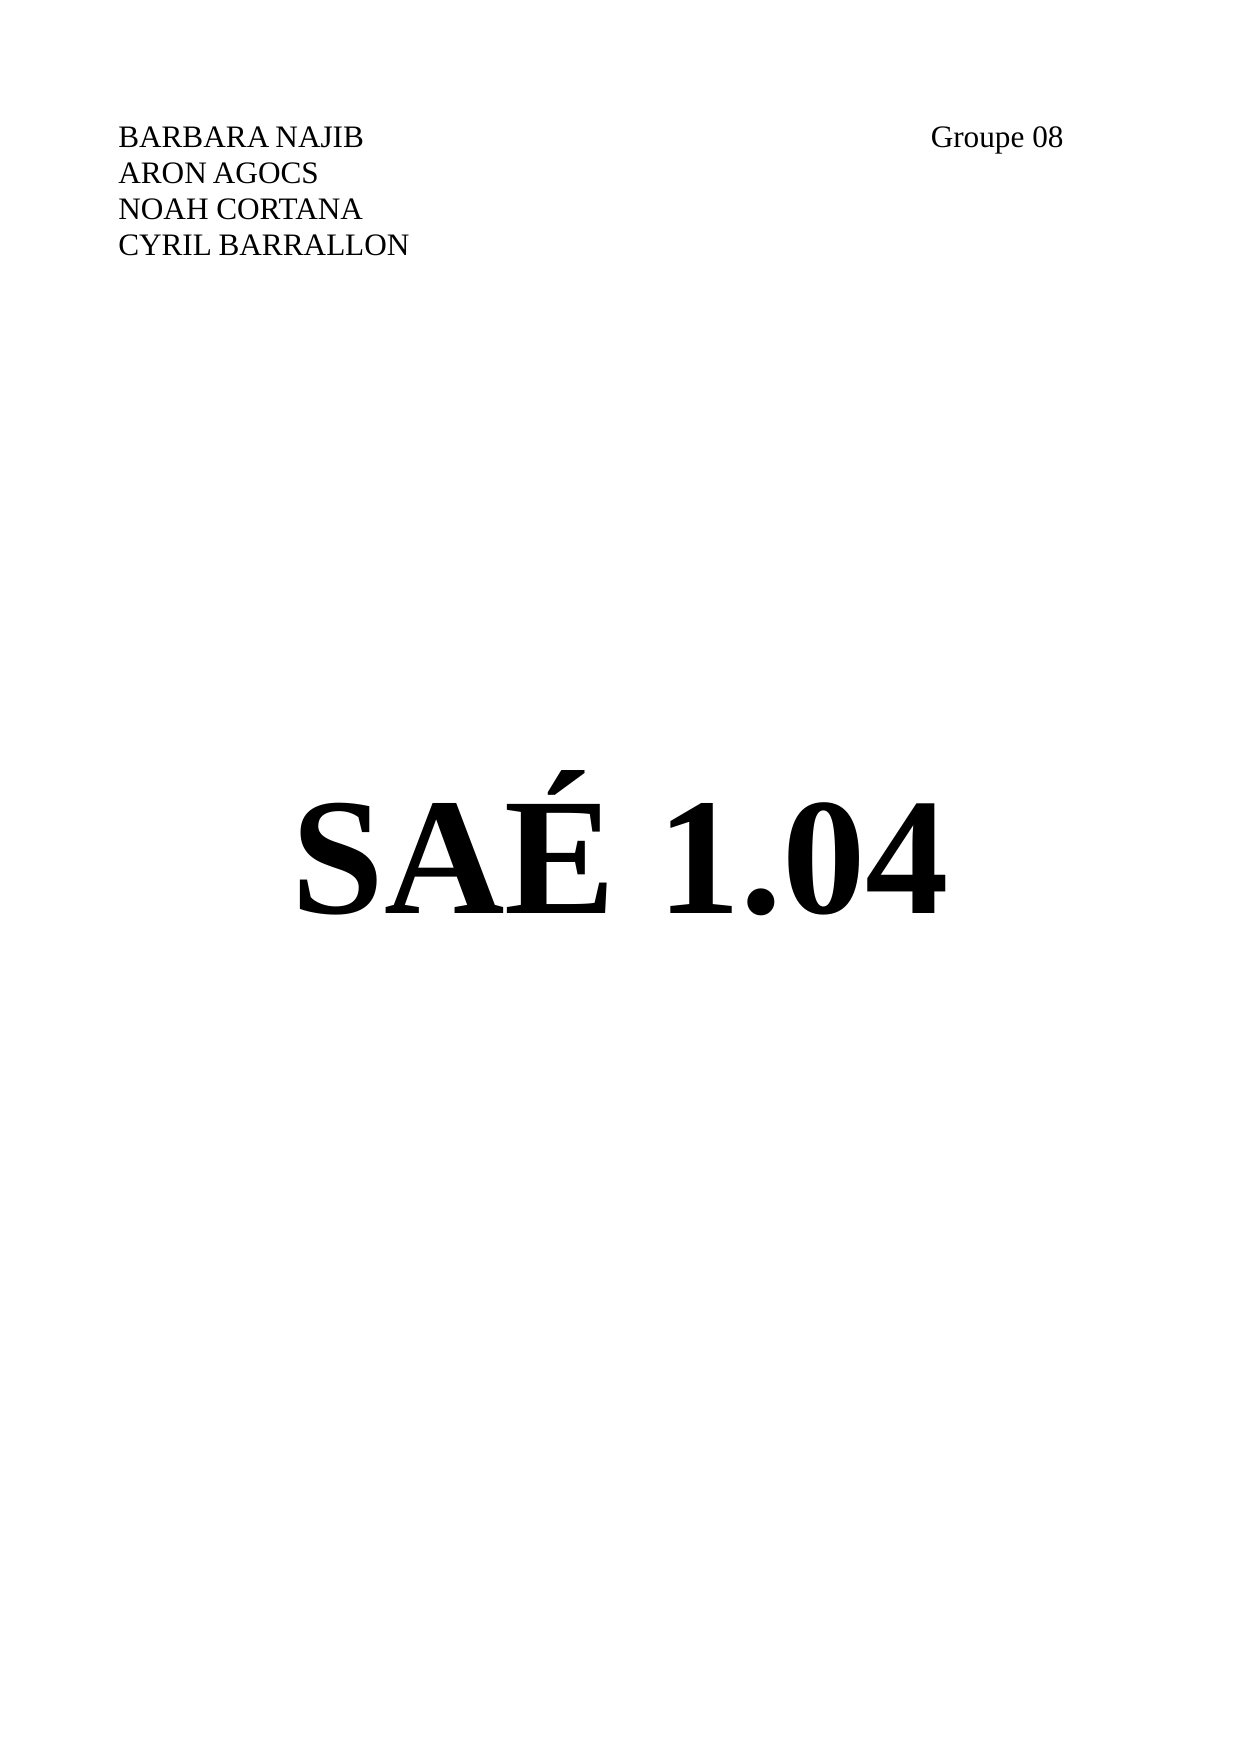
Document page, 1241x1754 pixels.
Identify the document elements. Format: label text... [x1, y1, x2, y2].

text CYRIL BARRALLON [118, 226, 1122, 262]
text SAÉ 1.04 [118, 758, 1122, 949]
text BARBARA NAJIB Groupe 08 [118, 118, 1122, 154]
text NOAH CORTANA [118, 190, 1122, 226]
text ARON AGOCS [118, 154, 1122, 190]
